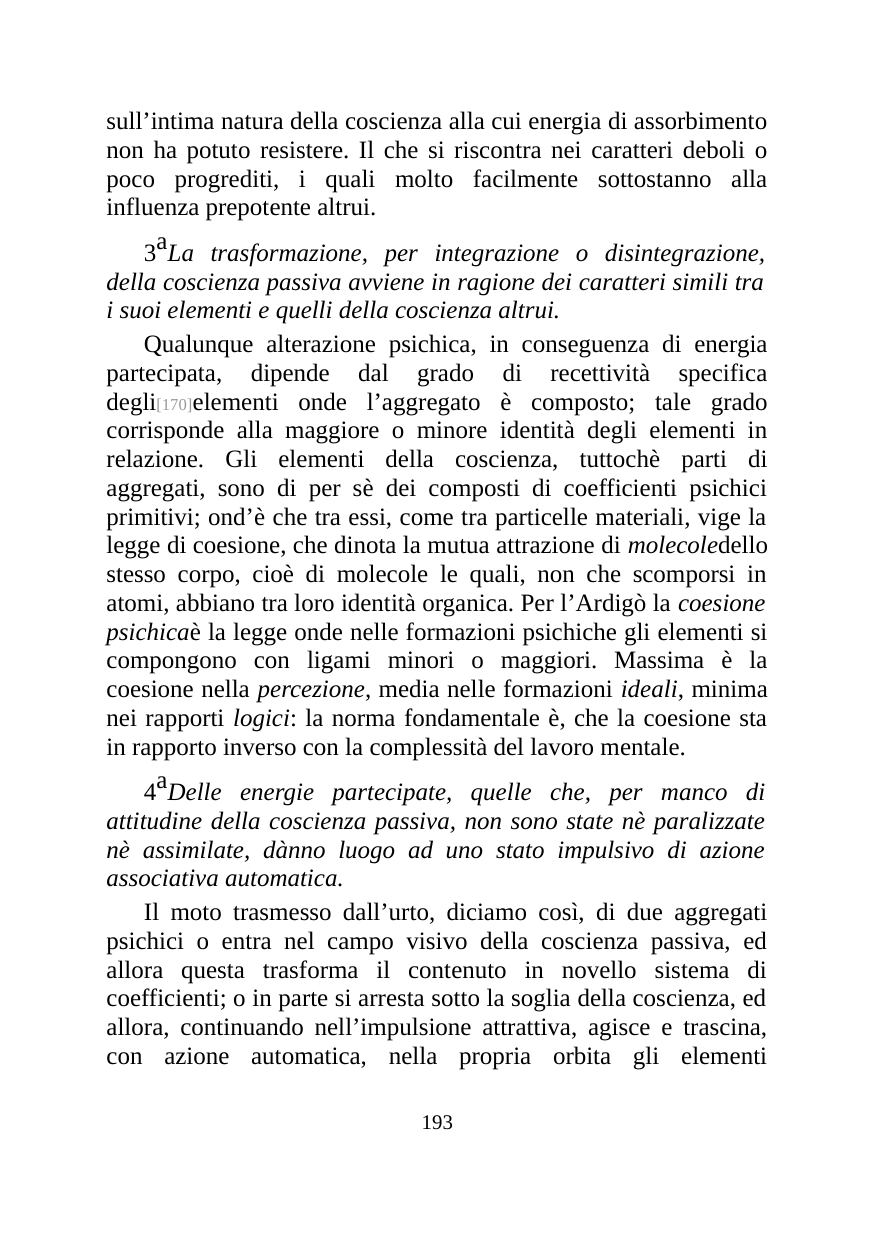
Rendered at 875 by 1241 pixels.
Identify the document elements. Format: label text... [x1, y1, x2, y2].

text 3aLa trasformazione, per integrazione o disintegrazione, della coscienza passiva avviene in ragione dei caratteri simili tra i suoi elementi e quelli della coscienza altrui. [106, 226, 768, 324]
text Qualunque alterazione psichica, in conseguenza di energia partecipata, dipende dal grado di recettività specifica degli[170]elementi onde l’aggregato è composto; tale grado corrisponde alla maggiore o minore identità degli elementi in relazione. Gli elementi della coscienza, tuttochè parti di aggregati, sono di per sè dei composti di coefficienti psichici primitivi; ond’è che tra essi, come tra particelle materiali, vige la legge di coesione, che dinota la mutua attrazione di molecoledello stesso corpo, cioè di molecole le quali, non che scomporsi in atomi, abbiano tra loro identità organica. Per l’Ardigò la coesione psichicaè la legge onde nelle formazioni psichiche gli elementi si compongono con ligami minori o maggiori. Massima è la coesione nella percezione, media nelle formazioni ideali, minima nei rapporti logici: la norma fondamentale è, che la coesione sta in rapporto inverso con la complessità del lavoro mentale. [106, 329, 768, 761]
text Il moto trasmesso dall’urto, diciamo così, di due aggregati psichici o entra nel campo visivo della coscienza passiva, ed allora questa trasforma il contenuto in novello sistema di coefficienti; o in parte si arresta sotto la soglia della coscienza, ed allora, continuando nell’impulsione attrattiva, agisce e trascina, con azione automatica, nella propria orbita gli elementi [106, 897, 768, 1070]
text 4aDelle energie partecipate, quelle che, per manco di attitudine della coscienza passiva, non sono state nè paralizzate nè assimilate, dànno luogo ad uno stato impulsivo di azione associativa automatica. [106, 766, 768, 892]
text sull’intima natura della coscienza alla cui energia di assorbimento non ha potuto resistere. Il che si riscontra nei caratteri deboli o poco progrediti, i quali molto facilmente sottostanno alla influenza prepotente altrui. [106, 106, 768, 221]
